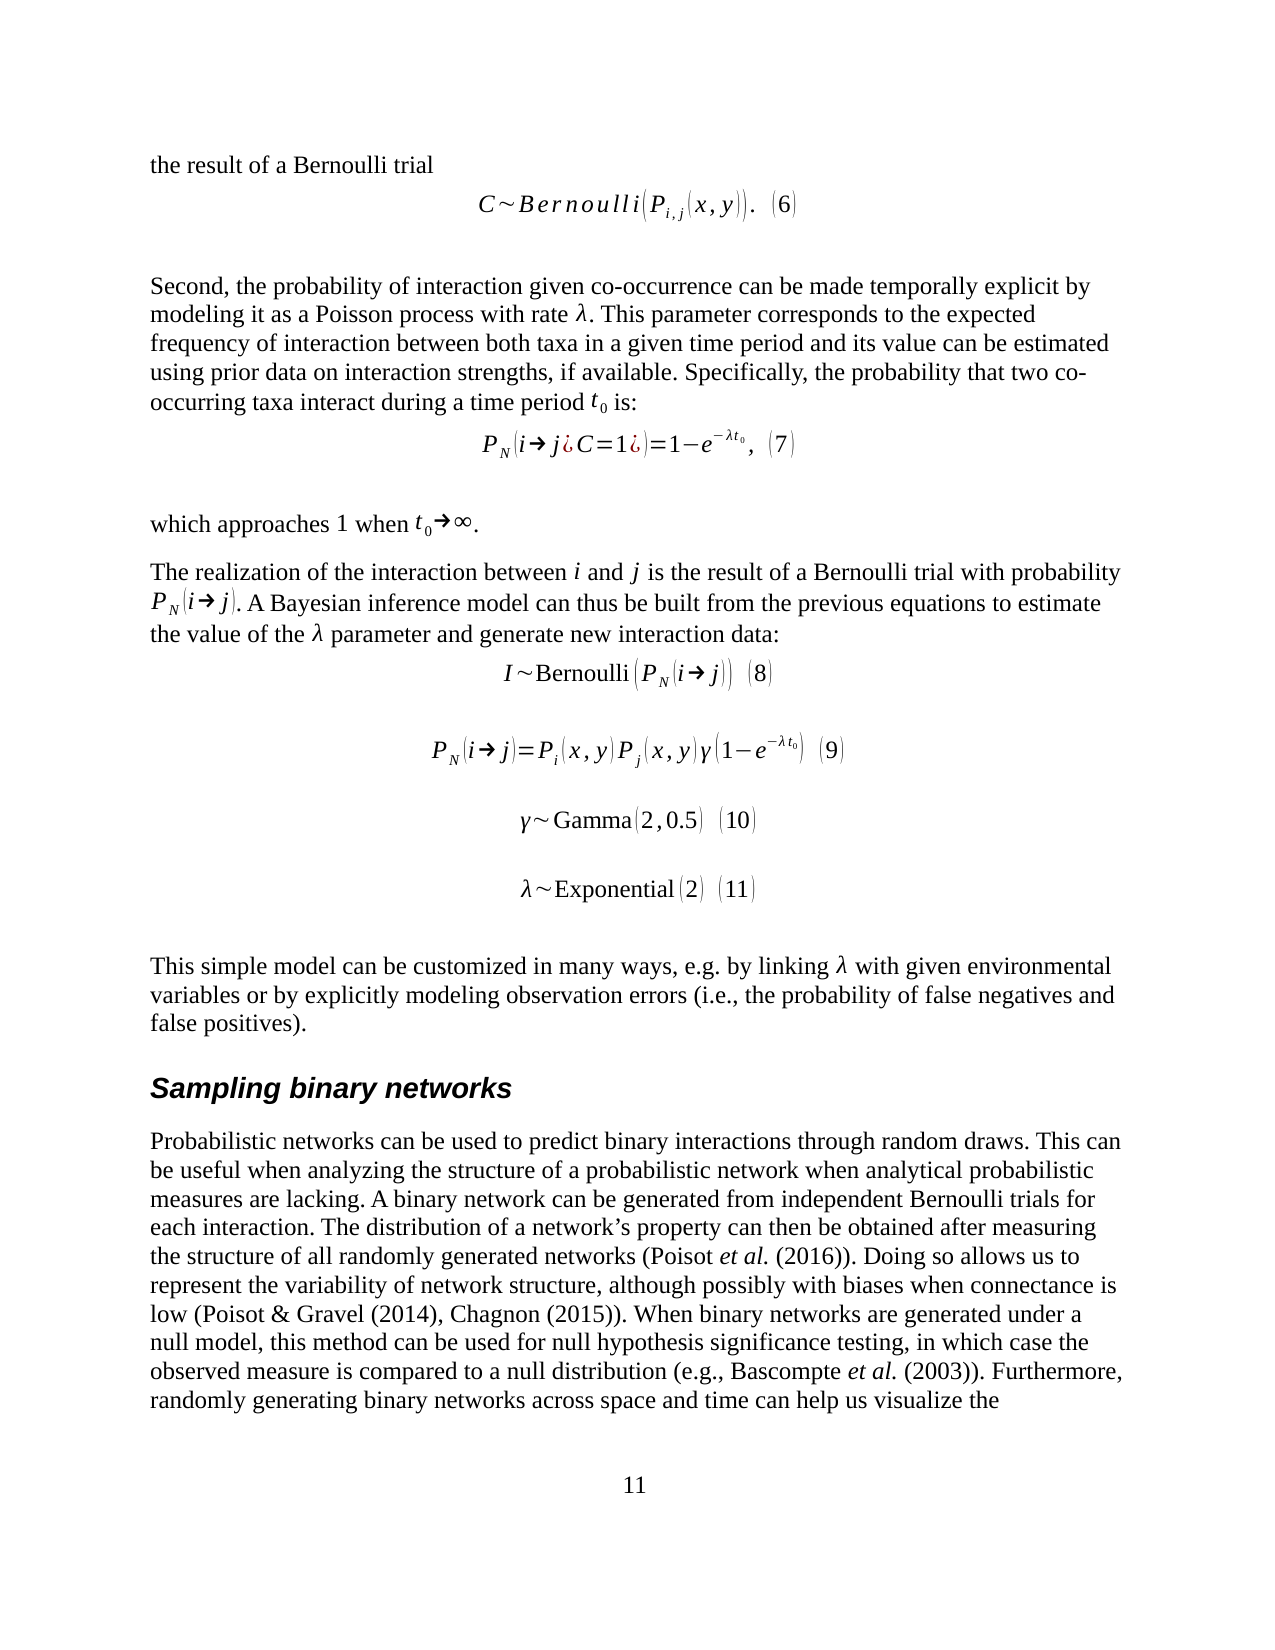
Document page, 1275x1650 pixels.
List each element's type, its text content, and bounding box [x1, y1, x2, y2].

subtitle Sampling binary networks [150, 1071, 1125, 1105]
text The realization of the interaction between and is the result of a Bernoulli trial with probability . A Bayesian inference model can thus be built from the previous equations to estimate the value of the parameter and generate new interaction data: [150, 557, 1125, 648]
text Second, the probability of interaction given co-occurrence can be made temporally explicit by modeling it as a Poisson process with rate . This parameter corresponds to the expected frequency of interaction between both taxa in a given time period and its value can be estimated using prior data on interaction strengths, if available. Specifically, the probability that two co-occurring taxa interact during a time period is: [150, 271, 1125, 417]
text Probabilistic networks can be used to predict binary interactions through random draws. This can be useful when analyzing the structure of a probabilistic network when analytical probabilistic measures are lacking. A binary network can be generated from independent Bernoulli trials for each interaction. The distribution of a network’s property can then be obtained after measuring the structure of all randomly generated networks (Poisot et al. (2016)). Doing so allows us to represent the variability of network structure, although possibly with biases when connectance is low (Poisot & Gravel (2014), Chagnon (2015)). When binary networks are generated under a null model, this method can be used for null hypothesis significance testing, in which case the observed measure is compared to a null distribution (e.g., Bascompte et al. (2003)). Furthermore, randomly generating binary networks across space and time can help us visualize the [150, 1126, 1125, 1414]
text the result of a Bernoulli trial [150, 150, 1125, 179]
text This simple model can be customized in many ways, e.g. by linking with given environmental variables or by explicitly modeling observation errors (i.e., the probability of false negatives and false positives). [150, 951, 1125, 1037]
text which approaches when . [150, 508, 1125, 539]
